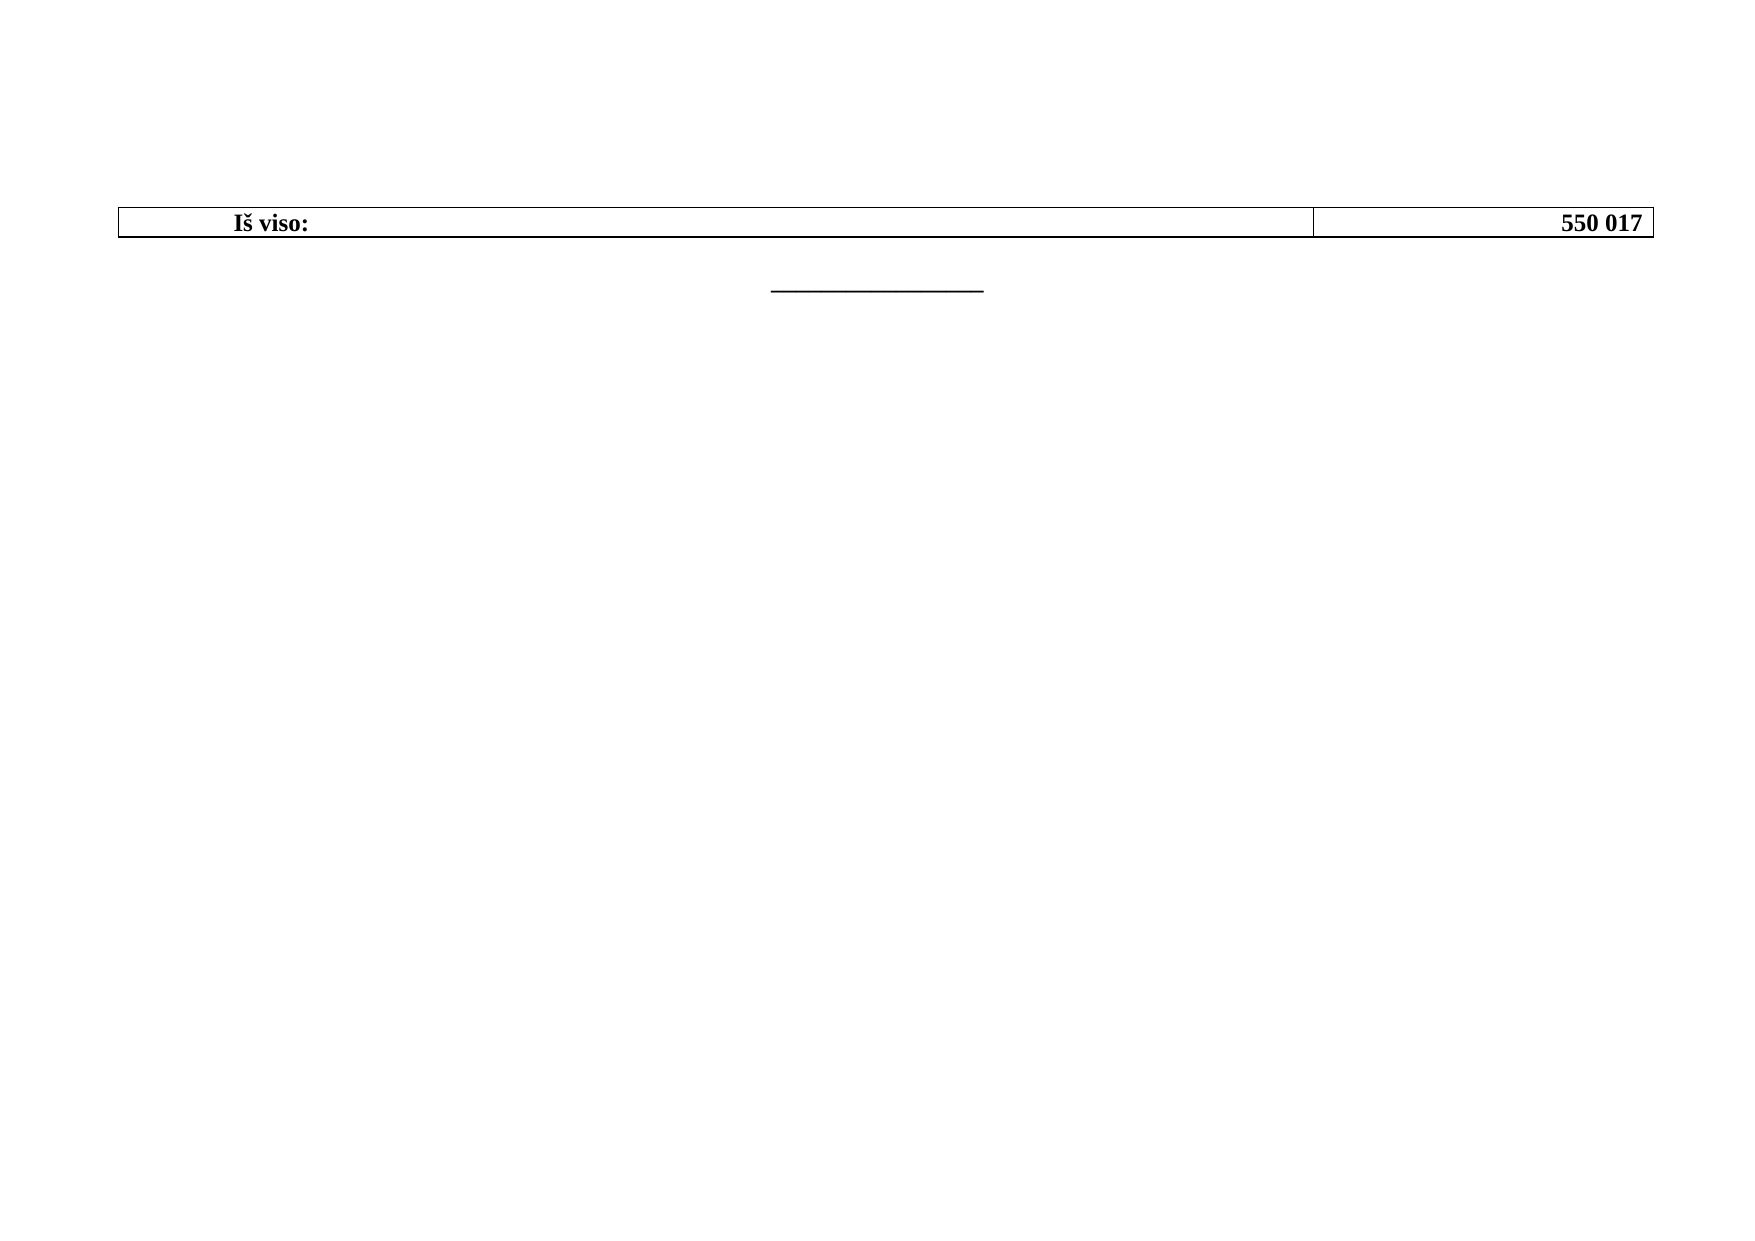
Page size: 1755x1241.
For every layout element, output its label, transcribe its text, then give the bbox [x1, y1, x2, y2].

text _________________ [118, 266, 1636, 295]
table_cell Iš viso: [222, 208, 1313, 236]
table_cell 550 017 [1314, 208, 1653, 236]
table_cell [119, 208, 222, 236]
